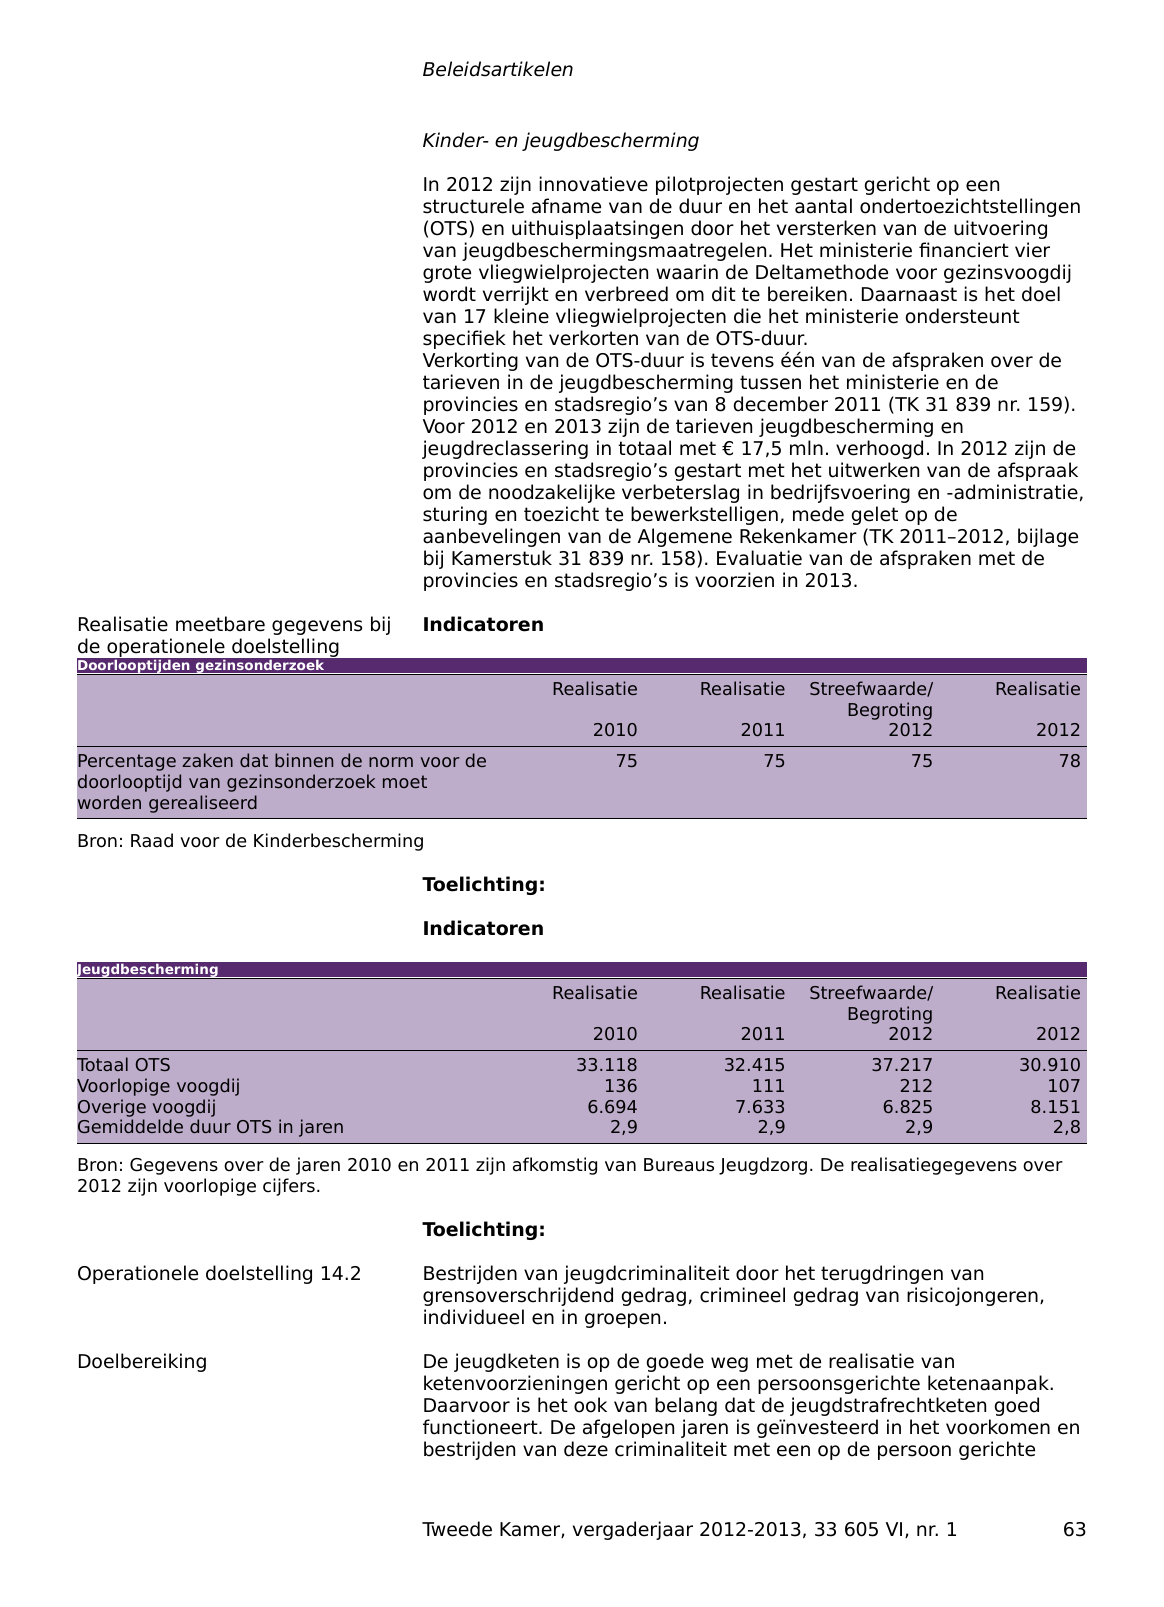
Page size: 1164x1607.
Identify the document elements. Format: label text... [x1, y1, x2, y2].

text Bestrijden van jeugdcriminaliteit door het terugdringen van grensoverschrijdend gedrag, crimineel gedrag van risicojongeren, individueel en in groepen. [422, 1263, 1087, 1329]
table_cell Overige voogdij [77, 1097, 496, 1117]
table_cell Realisatie [644, 979, 791, 1024]
table_cell Gemiddelde duur OTS in jaren [77, 1117, 496, 1143]
table_cell 2010 [496, 1024, 644, 1050]
table_cell 78 [939, 747, 1087, 818]
table_cell Realisatie [496, 675, 644, 720]
table_cell [77, 979, 496, 1024]
text Verkorting van de OTS-duur is tevens één van de afspraken over de tarieven in de jeugdbescherming tussen het ministerie en de provincies en stadsregio’s van 8 december 2011 (TK 31 839 nr. 159). Voor 2012 en 2013 zijn de tarieven jeugdbescherming en jeugdreclassering in totaal met € 17,5 mln. verhoogd. In 2012 zijn de provincies en stadsregio’s gestart met het uitwerken van de afspraak om de noodzakelijke verbeterslag in bedrijfsvoering en -administratie, sturing en toezicht te bewerkstelligen, mede gelet op de aanbevelingen van de Algemene Rekenkamer (TK 2011–2012, bijlage bij Kamerstuk 31 839 nr. 158). Evaluatie van de afspraken met de provincies en stadsregio’s is voorzien in 2013. [422, 350, 1087, 592]
table_cell 2012 [939, 1024, 1087, 1050]
table_cell 2011 [644, 1024, 791, 1050]
table_cell 8.151 [939, 1097, 1087, 1117]
text De jeugdketen is op de goede weg met de realisatie van ketenvoorzieningen gericht op een persoonsgerichte ketenaanpak. Daarvoor is het ook van belang dat de jeugdstrafrechtketen goed functioneert. De afgelopen jaren is geïnvesteerd in het voorkomen en bestrijden van deze criminaliteit met een op de persoon gerichte [422, 1351, 1087, 1461]
table_cell 75 [791, 747, 939, 818]
table_cell 75 [644, 747, 791, 818]
table_cell Streefwaarde/Begroting [791, 675, 939, 720]
table_cell Realisatie [939, 675, 1087, 720]
table_header Jeugdbescherming [77, 962, 1087, 977]
table_cell Bron: Raad voor de Kinderbescherming [77, 819, 1087, 851]
table_cell 2012 [791, 720, 939, 746]
table_cell [77, 675, 496, 720]
table_cell 6.694 [496, 1097, 644, 1117]
subtitle Indicatoren [422, 918, 1087, 940]
table_cell Realisatie [644, 675, 791, 720]
table_cell 212 [791, 1076, 939, 1097]
table_cell [77, 1024, 496, 1050]
subtitle Toelichting: [422, 1219, 1087, 1241]
subtitle Toelichting: [422, 874, 1087, 896]
table_cell 107 [939, 1076, 1087, 1097]
text In 2012 zijn innovatieve pilotprojecten gestart gericht op een structurele afname van de duur en het aantal ondertoezichtstellingen (OTS) en uithuisplaatsingen door het versterken van de uitvoering van jeugdbeschermingsmaatregelen. Het ministerie financiert vier grote vliegwielprojecten waarin de Deltamethode voor gezinsvoogdij wordt verrijkt en verbreed om dit te bereiken. Daarnaast is het doel van 17 kleine vliegwielprojecten die het ministerie ondersteunt specifiek het verkorten van de OTS-duur. [422, 174, 1087, 350]
table_cell 2,9 [644, 1117, 791, 1143]
table_cell 2,8 [939, 1117, 1087, 1143]
table_cell Realisatie [939, 979, 1087, 1024]
table_cell [77, 720, 496, 746]
table_cell 37.217 [791, 1051, 939, 1076]
table_cell Voorlopige voogdij [77, 1076, 496, 1097]
table_header Doorlooptijden gezinsonderzoek [77, 658, 1087, 673]
table_cell 33.118 [496, 1051, 644, 1076]
table_cell 7.633 [644, 1097, 791, 1117]
table_cell 2011 [644, 720, 791, 746]
table_cell 2012 [939, 720, 1087, 746]
table_cell Realisatie [496, 979, 644, 1024]
subtitle Indicatoren [422, 614, 1087, 636]
table_cell Totaal OTS [77, 1051, 496, 1076]
table_cell 2010 [496, 720, 644, 746]
subtitle Kinder- en jeugdbescherming [422, 130, 1087, 152]
text Operationele doelstelling 14.2 [77, 1263, 399, 1285]
table_cell 2,9 [496, 1117, 644, 1143]
table_cell 2,9 [791, 1117, 939, 1143]
text Realisatie meetbare gegevens bij de operationele doelstelling [77, 614, 399, 658]
table_cell 30.910 [939, 1051, 1087, 1076]
table_cell Percentage zaken dat binnen de norm voor de doorlooptijd van gezinsonderzoek moet worden gerealiseerd [77, 747, 496, 818]
table_cell 6.825 [791, 1097, 939, 1117]
table_cell Streefwaarde/Begroting [791, 979, 939, 1024]
table_cell 75 [496, 747, 644, 818]
table_cell Bron: Gegevens over de jaren 2010 en 2011 zijn afkomstig van Bureaus Jeugdzorg. De realisatiegegevens over 2012 zijn voorlopige cijfers. [77, 1144, 1087, 1197]
table_cell 136 [496, 1076, 644, 1097]
table_cell 111 [644, 1076, 791, 1097]
table_cell 2012 [791, 1024, 939, 1050]
text Doelbereiking [77, 1351, 399, 1373]
table_cell 32.415 [644, 1051, 791, 1076]
